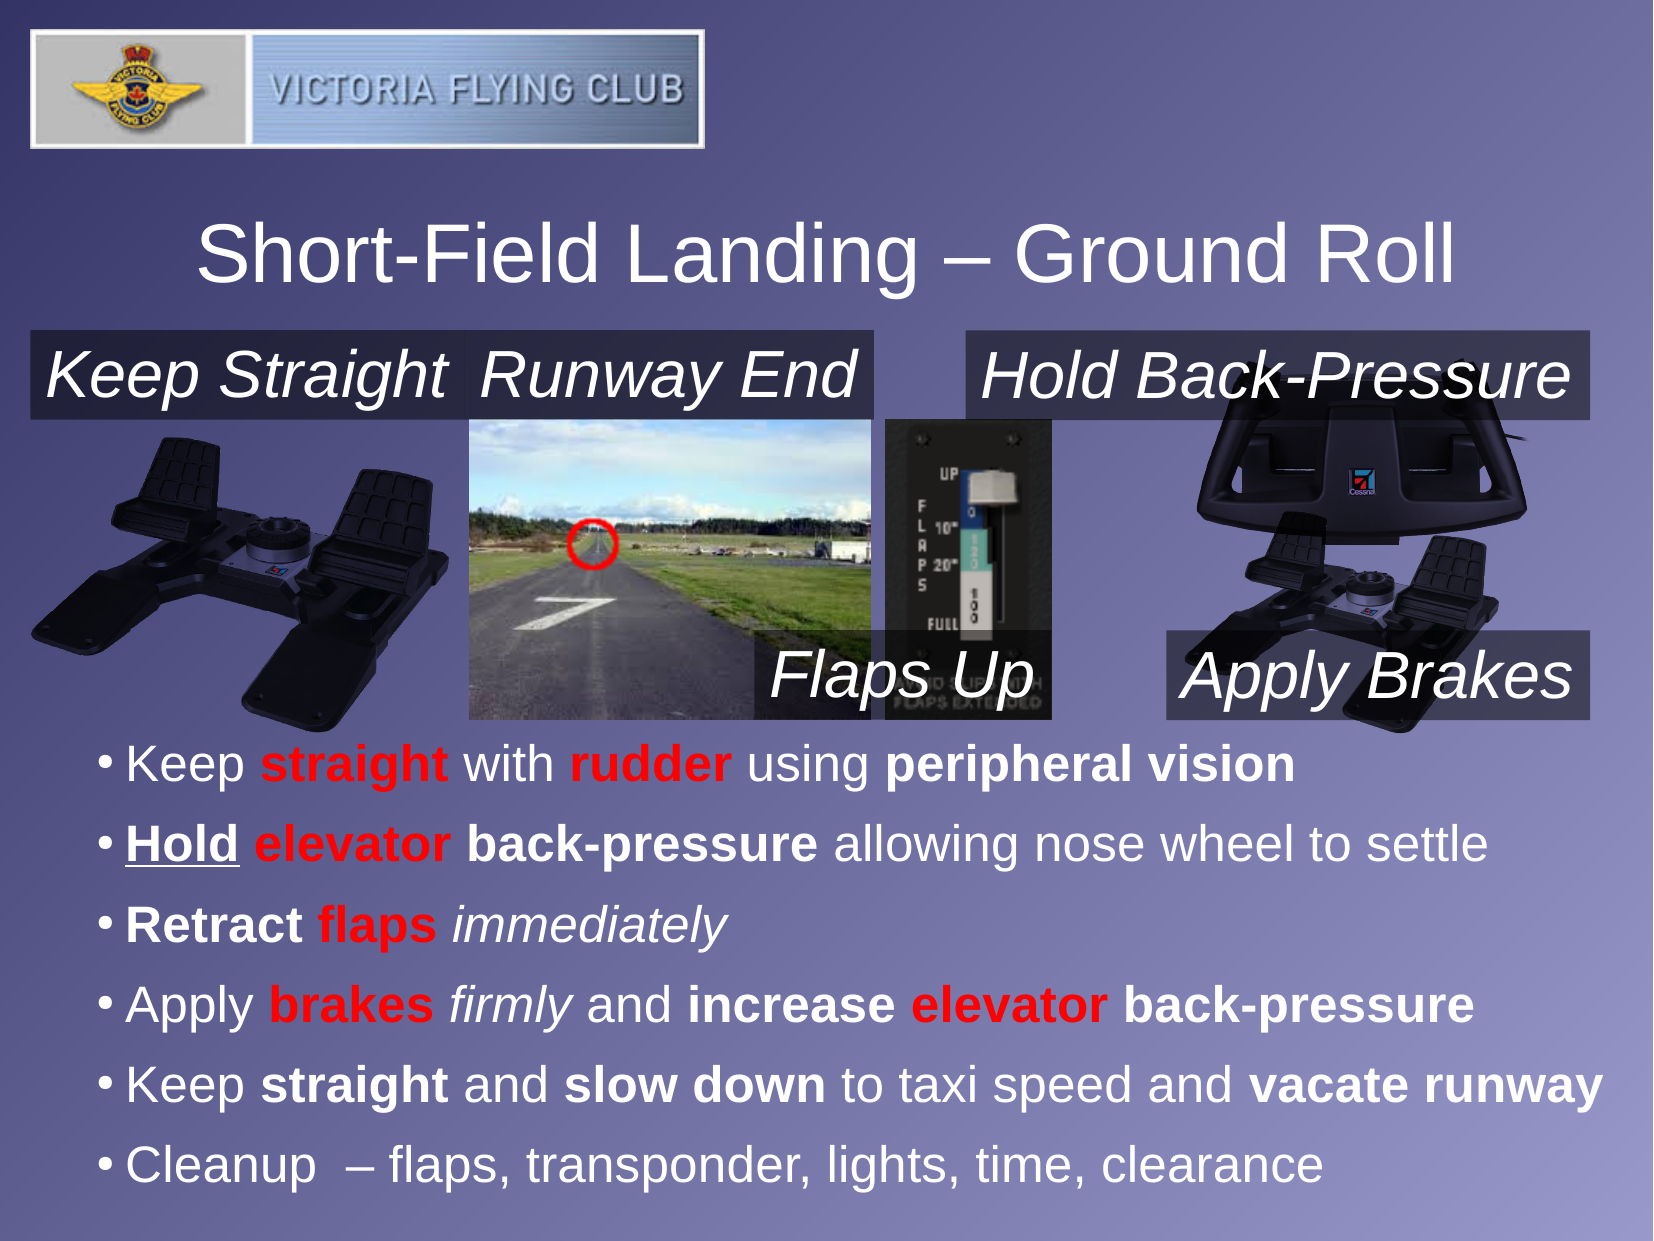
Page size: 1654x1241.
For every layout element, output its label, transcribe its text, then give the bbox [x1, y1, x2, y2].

picture [469, 420, 871, 720]
picture [885, 419, 1052, 630]
text_box Hold Back-Pressure [965, 330, 1591, 421]
picture [29, 434, 452, 736]
list Keep straight with rudder using peripheral vision Hold elevator back-pressure allowing nose wheel to settle Retract flaps immediately Apply brakes firmly and increase elevator back-pressure Keep straight and slow down to taxi speed and vacate runway Cleanup – flaps, transponder, lights, time, clearance [82, 735, 1621, 1201]
text_box Flaps Up [754, 630, 1052, 720]
text_box Runway End [464, 330, 874, 420]
picture [1183, 421, 1531, 630]
title Short-Field Landing – Ground Roll [82, 150, 1571, 358]
picture [30, 29, 705, 149]
text_box Keep Straight [30, 330, 464, 420]
picture [1183, 721, 1501, 736]
text_box Apply Brakes [1166, 630, 1591, 721]
